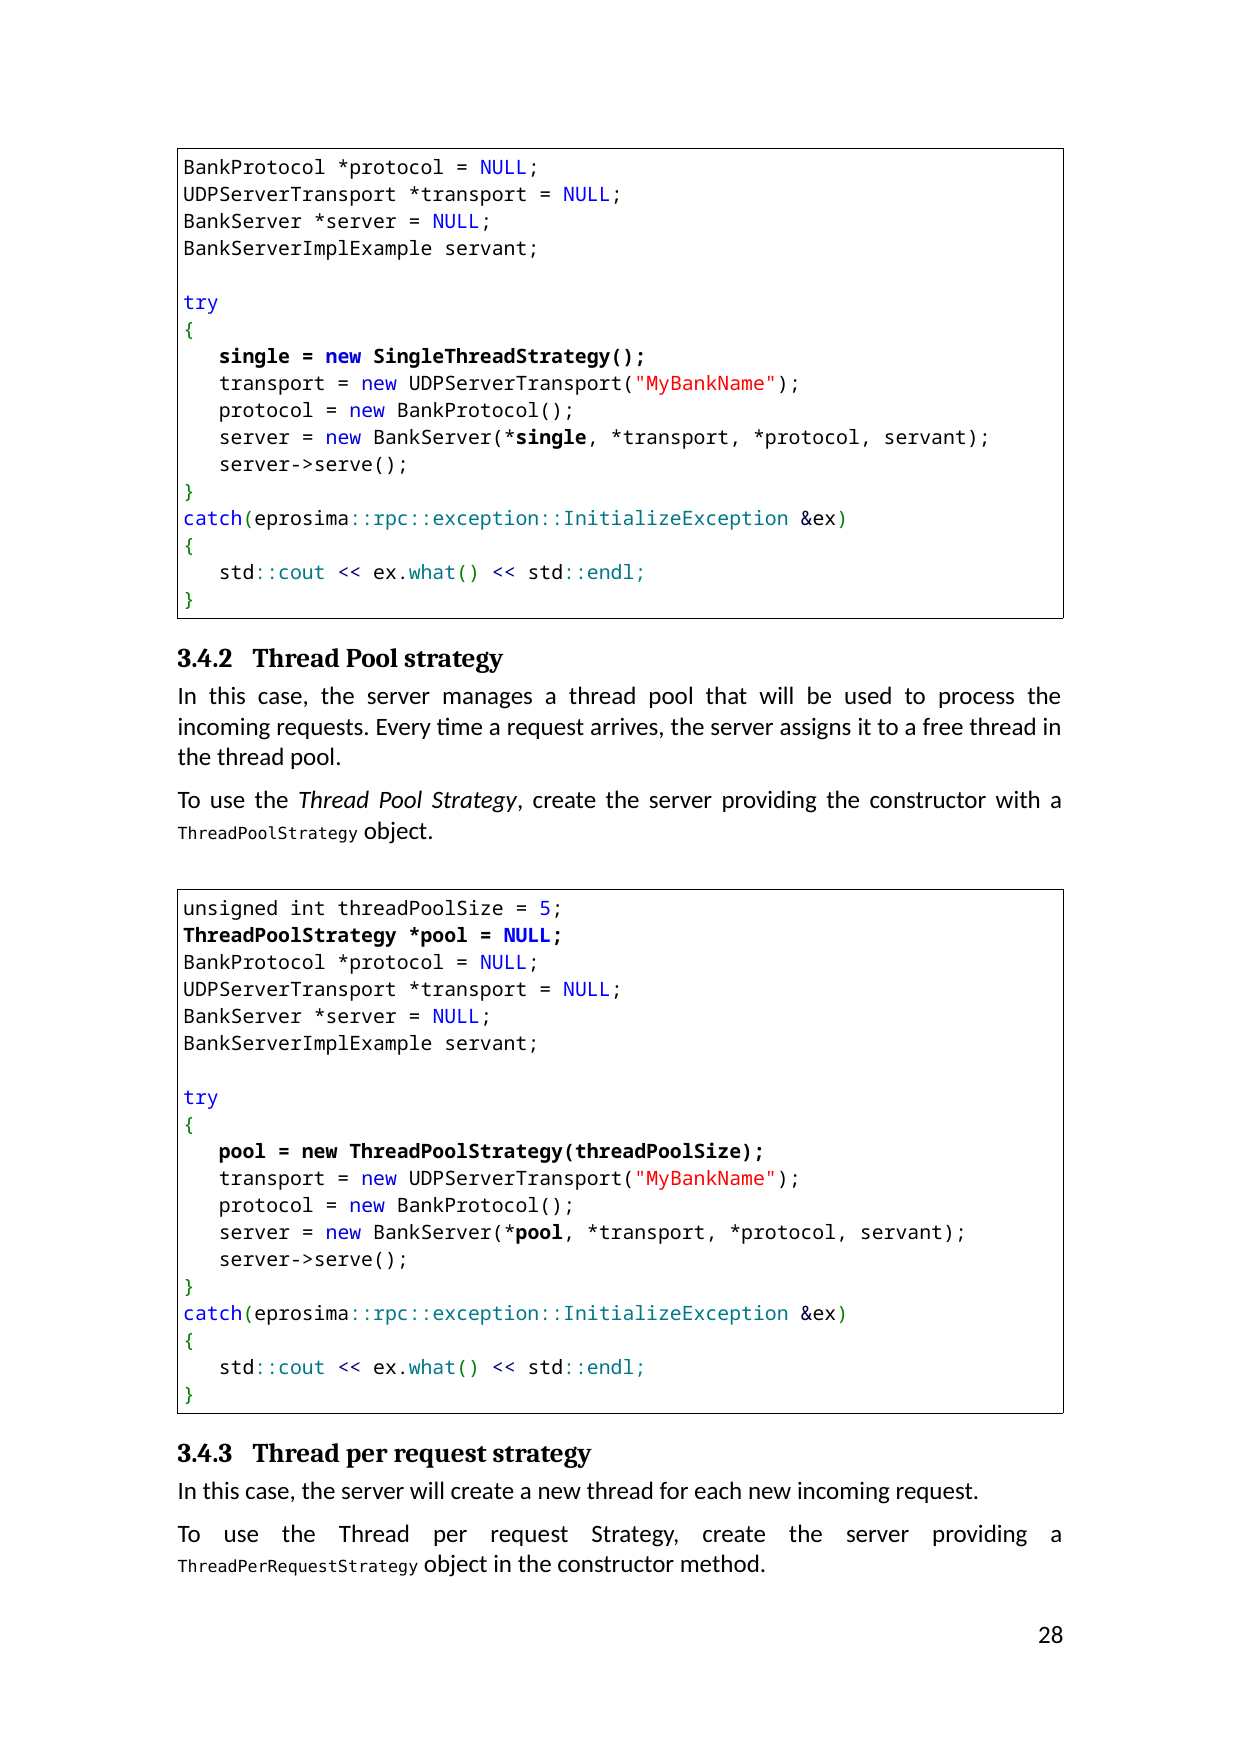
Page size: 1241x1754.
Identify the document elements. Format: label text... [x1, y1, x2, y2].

table_header unsigned int threadPoolSize = 5; ThreadPoolStrategy *pool = NULL; BankProtocol *protocol = NULL; UDPServerTransport *transport = NULL; BankServer *server = NULL; BankServerImplExample servant; try { pool = new ThreadPoolStrategy(threadPoolSize); transport = new UDPServerTransport("MyBankName"); protocol = new BankProtocol(); server = new BankServer(*pool, *transport, *protocol, servant); server->serve(); } catch(eprosima::rpc::exception::InitializeException &ex) { std::cout << ex.what() << std::endl; } [178, 890, 1063, 1413]
table_header BankProtocol *protocol = NULL; UDPServerTransport *transport = NULL; BankServer *server = NULL; BankServerImplExample servant; try { single = new SingleThreadStrategy(); transport = new UDPServerTransport("MyBankName"); protocol = new BankProtocol(); server = new BankServer(*single, *transport, *protocol, servant); server->serve(); } catch(eprosima::rpc::exception::InitializeException &ex) { std::cout << ex.what() << std::endl; } [178, 149, 1063, 618]
text In this case, the server will create a new thread for each new incoming request. [177, 1475, 1063, 1506]
subtitle Thread Pool strategy [177, 643, 1063, 674]
text To use the Thread Pool Strategy, create the server providing the constructor with a ThreadPoolStrategy object. [177, 784, 1063, 845]
text To use the Thread per request Strategy, create the server providing a ThreadPerRequestStrategy object in the constructor method. [177, 1518, 1063, 1579]
text In this case, the server manages a thread pool that will be used to process the incoming requests. Every time a request arrives, the server assigns it to a free thread in the thread pool. [177, 680, 1063, 772]
subtitle Thread per request strategy [177, 1438, 1063, 1469]
